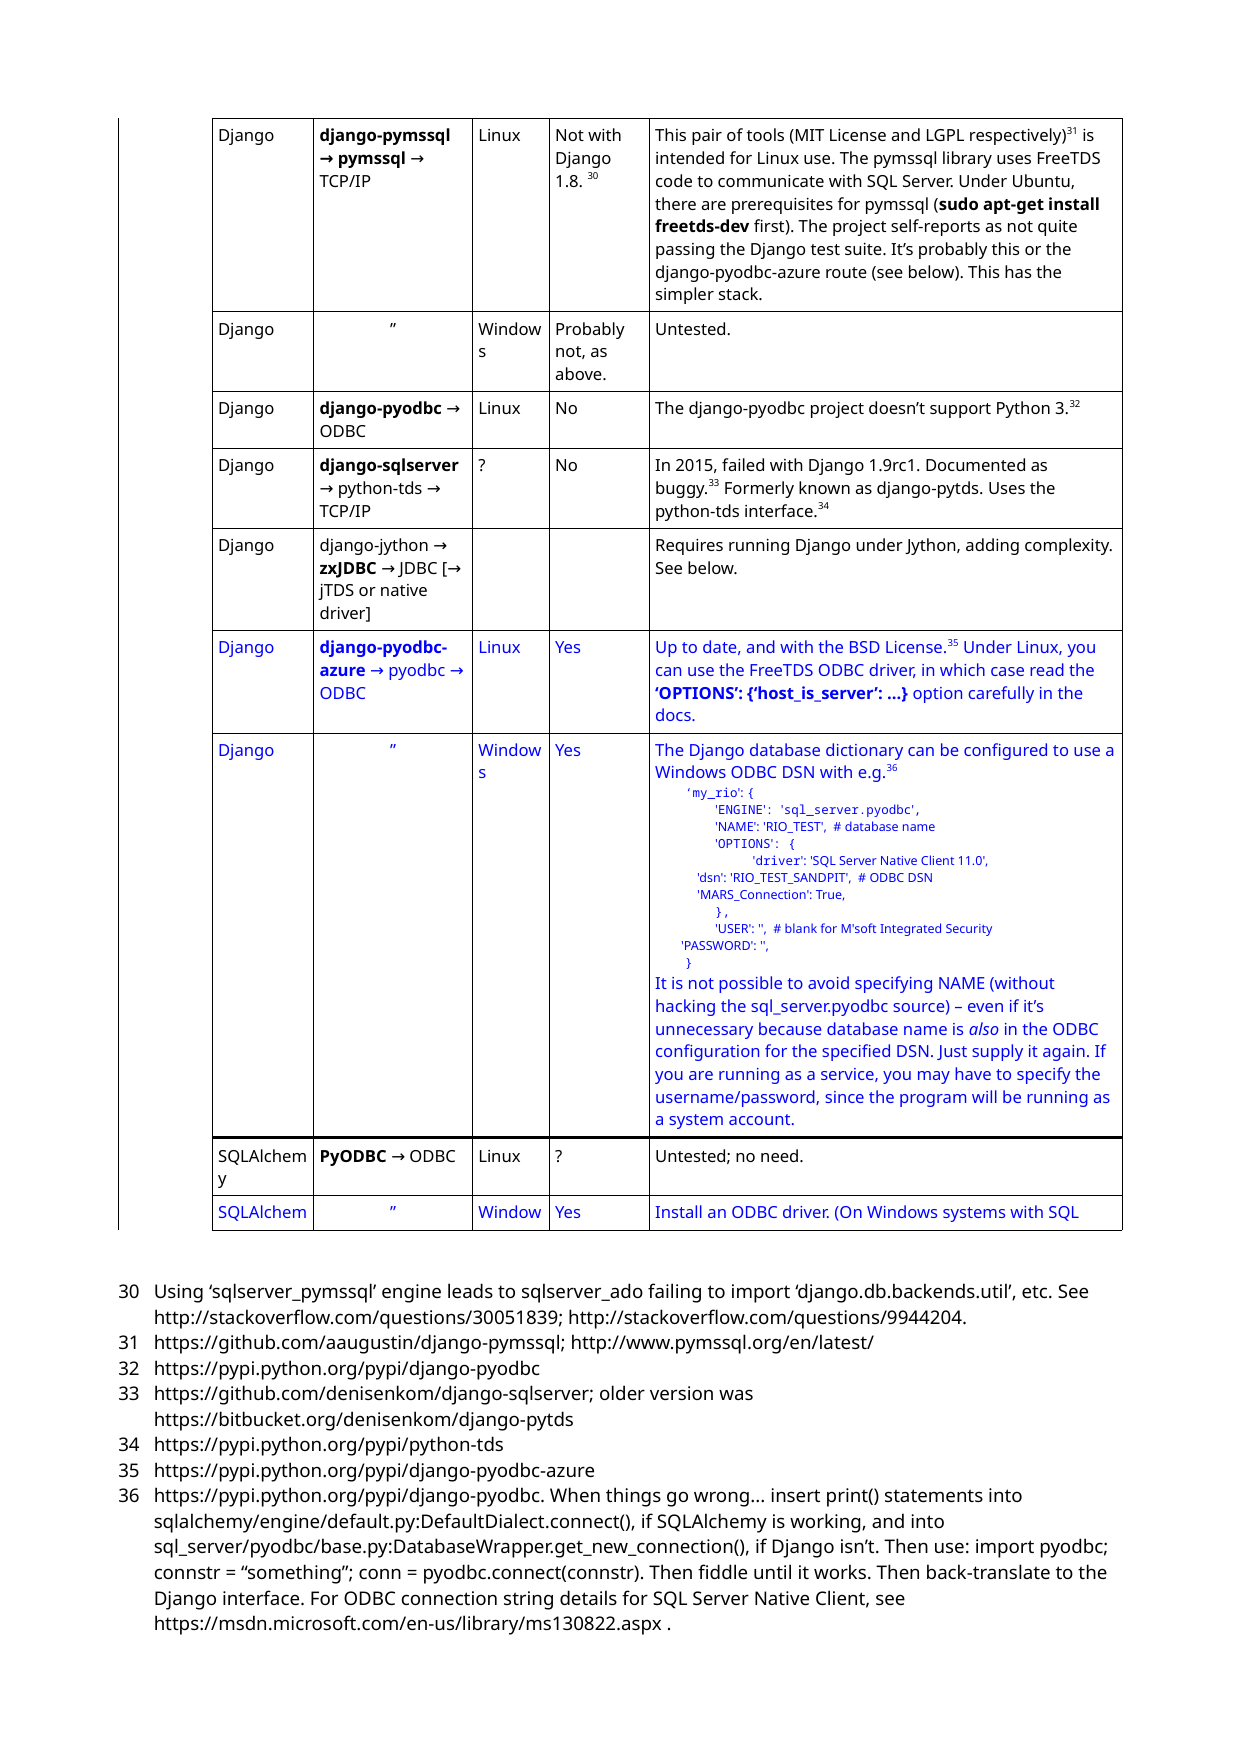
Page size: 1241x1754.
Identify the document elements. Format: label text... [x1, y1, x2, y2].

table_cell Yes [550, 631, 649, 732]
table_cell [550, 529, 649, 630]
table_cell This pair of tools (MIT License and LGPL respectively) is intended for Linux use. The pymssql library uses FreeTDS code to communicate with SQL Server. Under Ubuntu, there are prerequisites for pymssql (sudo apt-get install freetds-dev first). The project self-reports as not quite passing the Django test suite. It’s probably this or the django-pyodbc-azure route (see below). This has the simpler stack. [650, 119, 1122, 311]
table_cell In 2015, failed with Django 1.9rc1. Documented as buggy. Formerly known as django-pytds. Uses the python-tds interface. [650, 449, 1122, 528]
table_cell [119, 528, 212, 630]
table_cell Yes [550, 734, 649, 1136]
table_cell Window [473, 1196, 549, 1229]
table_cell Probably not, as above. [550, 312, 649, 391]
table_cell Linux [473, 1139, 549, 1195]
table_cell Windows [473, 312, 549, 391]
table_cell Not with Django 1.8. [550, 119, 649, 311]
table_cell ” [314, 1196, 472, 1229]
table_cell Windows [473, 734, 549, 1136]
table_cell [119, 311, 212, 391]
table_cell Django [213, 392, 313, 448]
table_cell SQLAlchemy [213, 1139, 313, 1195]
table_cell [119, 630, 212, 732]
table_cell Django [213, 529, 313, 630]
table_cell Install an ODBC driver. (On Windows systems with SQL [650, 1196, 1122, 1229]
table_cell django-jython → zxJDBC → JDBC [→ jTDS or native driver] [314, 529, 472, 630]
table_cell Django [213, 734, 313, 1136]
table_cell No [550, 449, 649, 528]
table_cell ? [550, 1139, 649, 1195]
table_cell [119, 733, 212, 1136]
table_cell The django-pyodbc project doesn’t support Python 3. [650, 392, 1122, 448]
table_cell Yes [550, 1196, 649, 1229]
table_cell Django [213, 312, 313, 391]
table_cell Up to date, and with the BSD License. Under Linux, you can use the FreeTDS ODBC driver, in which case read the ‘OPTIONS’: {‘host_is_server’: ...} option carefully in the docs. [650, 631, 1122, 732]
table_cell Untested; no need. [650, 1139, 1122, 1195]
table_cell ” [314, 312, 472, 391]
table_cell Django [213, 119, 313, 311]
table_cell Requires running Django under Jython, adding complexity. See below. [650, 529, 1122, 630]
table_cell ” [314, 734, 472, 1136]
table_cell django-pyodbc → ODBC [314, 392, 472, 448]
table_cell Django [213, 449, 313, 528]
table_cell [119, 118, 212, 311]
table_cell [119, 1136, 212, 1195]
table_cell ? [473, 449, 549, 528]
table_cell Linux [473, 392, 549, 448]
table_cell django-pymssql → pymssql → TCP/IP [314, 119, 472, 311]
table_cell Linux [473, 631, 549, 732]
table_cell [119, 448, 212, 528]
table_cell [119, 1195, 212, 1229]
table_cell [119, 391, 212, 448]
table_cell Linux [473, 119, 549, 311]
table_cell django-pyodbc-azure → pyodbc → ODBC [314, 631, 472, 732]
table_cell Django [213, 631, 313, 732]
table_cell No [550, 392, 649, 448]
table_cell SQLAlchem [213, 1196, 313, 1229]
table_cell The Django database dictionary can be configured to use a Windows ODBC DSN with e.g. ‘my_rio': { 'ENGINE': 'sql_server.pyodbc', 'NAME': 'RIO_TEST', # database name 'OPTIONS': { 'driver': 'SQL Server Native Client 11.0', 'dsn': 'RIO_TEST_SANDPIT', # ODBC DSN 'MARS_Connection': True, }, 'USER': '', # blank for M'soft Integrated Security 'PASSWORD': '', } It is not possible to avoid specifying NAME (without hacking the sql_server.pyodbc source) – even if it’s unnecessary because database name is also in the ODBC configuration for the specified DSN. Just supply it again. If you are running as a service, you may have to specify the username/password, since the program will be running as a system account. [650, 734, 1122, 1136]
table_cell django-sqlserver → python-tds → TCP/IP [314, 449, 472, 528]
table_cell Untested. [650, 312, 1122, 391]
table_cell PyODBC → ODBC [314, 1139, 472, 1195]
table_cell [473, 529, 549, 630]
